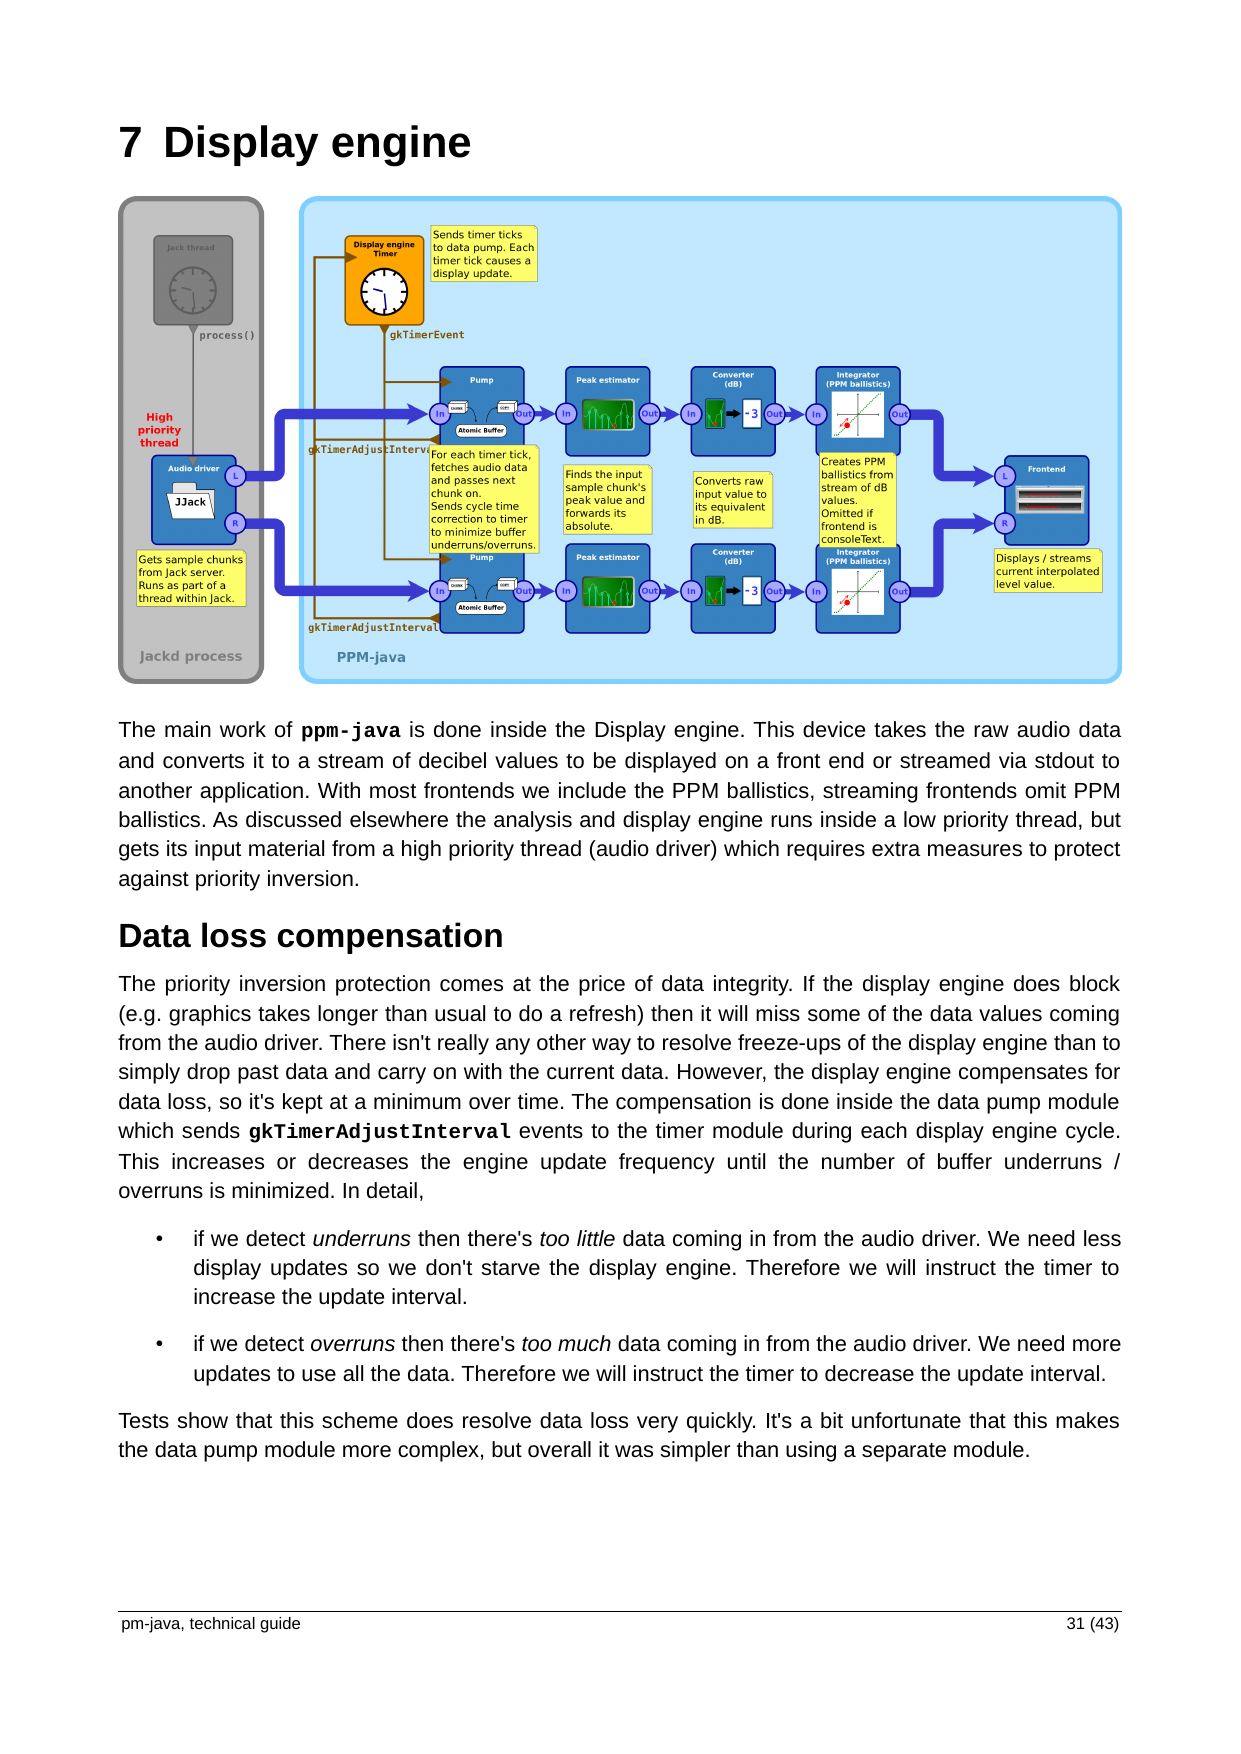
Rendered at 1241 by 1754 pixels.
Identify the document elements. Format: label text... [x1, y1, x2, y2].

subtitle Display engine [118, 118, 1122, 167]
list if we detect overruns then there's too much data coming in from the audio driver. We need more updates to use all the data. Therefore we will instruct the timer to decrease the update interval. [156, 1332, 1122, 1386]
text The priority inversion protection comes at the price of data integrity. If the display engine does block (e.g. graphics takes longer than usual to do a refresh) then it will miss some of the data values coming from the audio driver. There isn't really any other way to resolve freeze-ups of the display engine than to simply drop past data and carry on with the current data. However, the display engine compensates for data loss, so it's kept at a minimum over time. The compensation is done inside the data pump module which sends gkTimerAdjustInterval events to the timer module during each display engine cycle. This increases or decreases the engine update frequency until the number of buffer underruns / overruns is minimized. In detail, [118, 972, 1122, 1203]
list if we detect underruns then there's too little data coming in from the audio driver. We need less display updates so we don't starve the display engine. Therefore we will instruct the timer to increase the update interval. [156, 1226, 1122, 1309]
picture [118, 196, 1123, 684]
text Tests show that this scheme does resolve data loss very quickly. It's a bit unfortunate that this makes the data pump module more complex, but overall it was simpler than using a separate module. [118, 1408, 1122, 1462]
text The main work of ppm-java is done inside the Display engine. This device takes the raw audio data and converts it to a stream of decibel values to be displayed on a front end or streamed via stdout to another application. With most frontends we include the PPM ballistics, streaming frontends omit PPM ballistics. As discussed elsewhere the analysis and display engine runs inside a low priority thread, but gets its input material from a high priority thread (audio driver) which requires extra measures to protect against priority inversion. [118, 684, 1122, 891]
text [118, 185, 1122, 196]
subtitle Data loss compensation [118, 917, 1122, 954]
